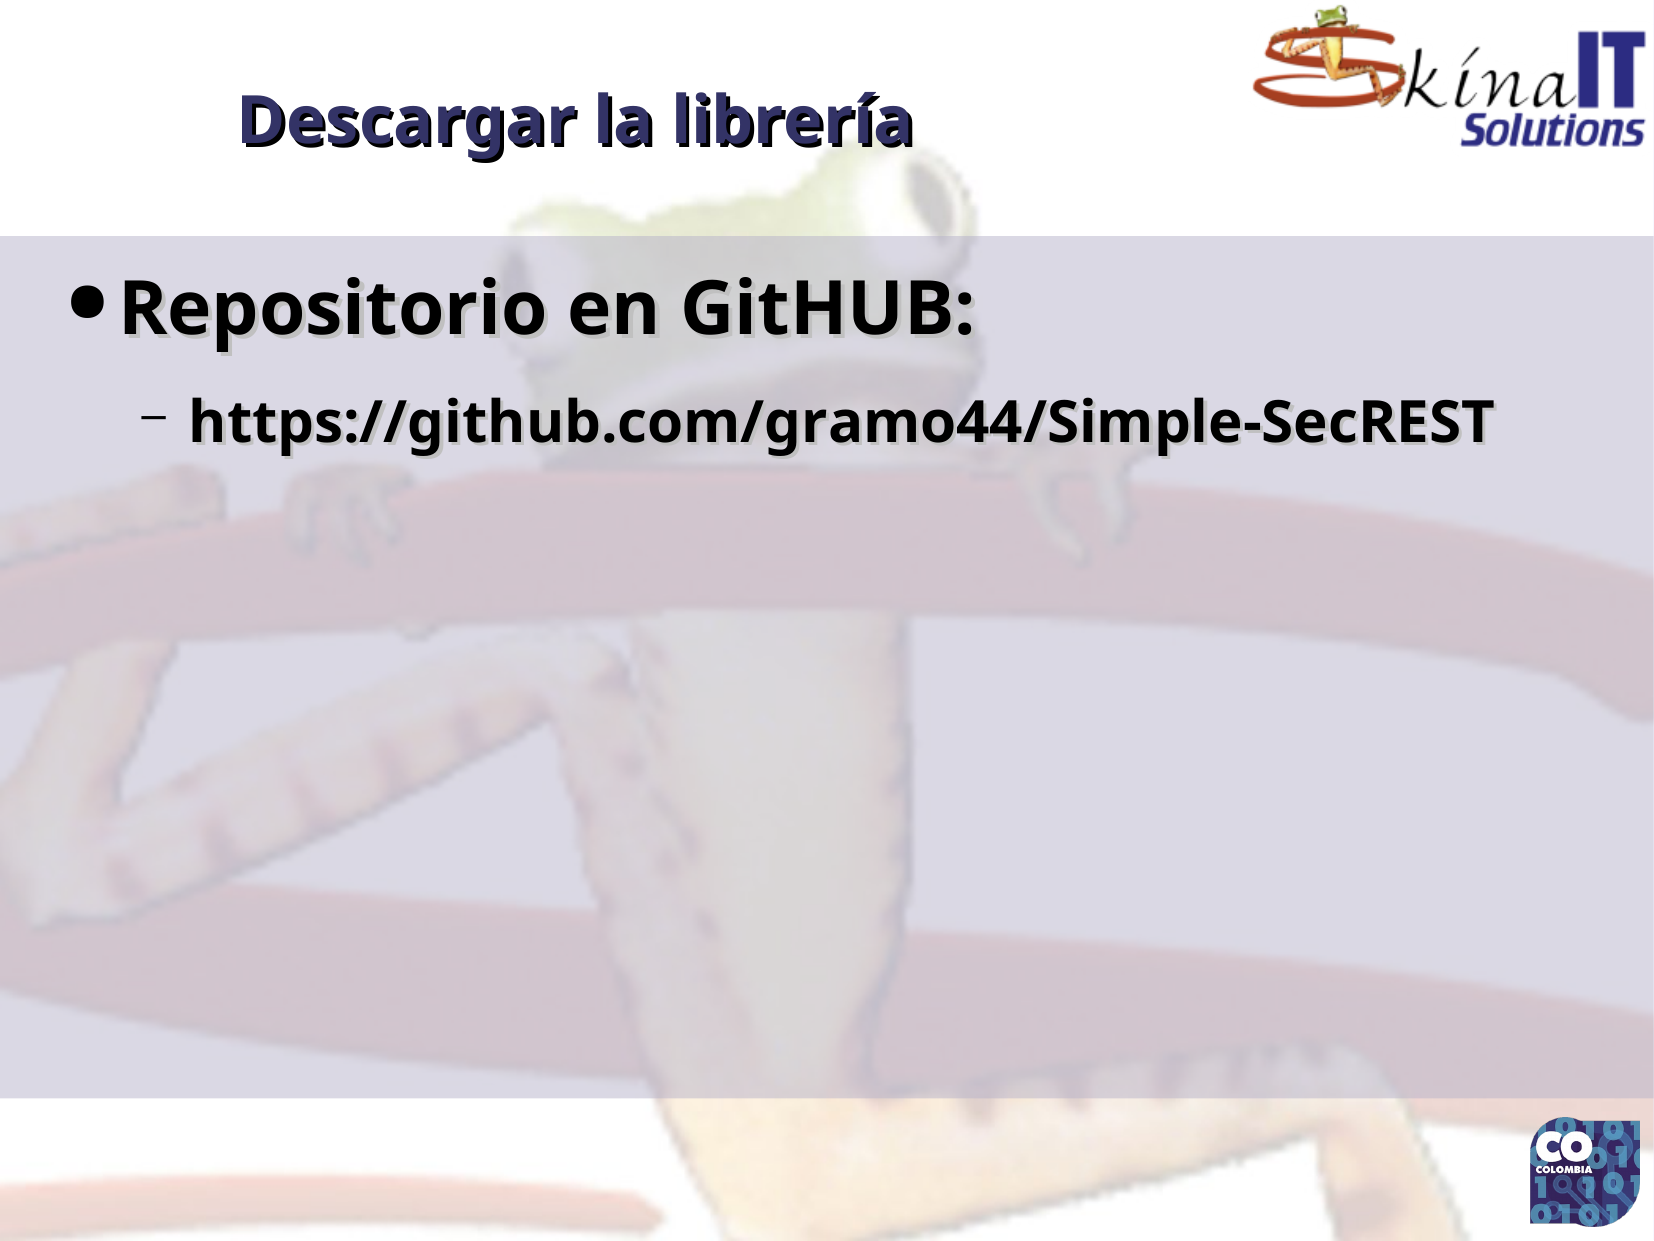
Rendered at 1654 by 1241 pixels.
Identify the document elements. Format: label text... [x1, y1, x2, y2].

picture [1152, 0, 1654, 236]
picture [0, 1099, 1654, 1241]
list Repositorio en GitHUB: https://github.com/gramo44/Simple-SecREST [0, 236, 1654, 1099]
title Descargar la librería [0, 0, 1152, 236]
